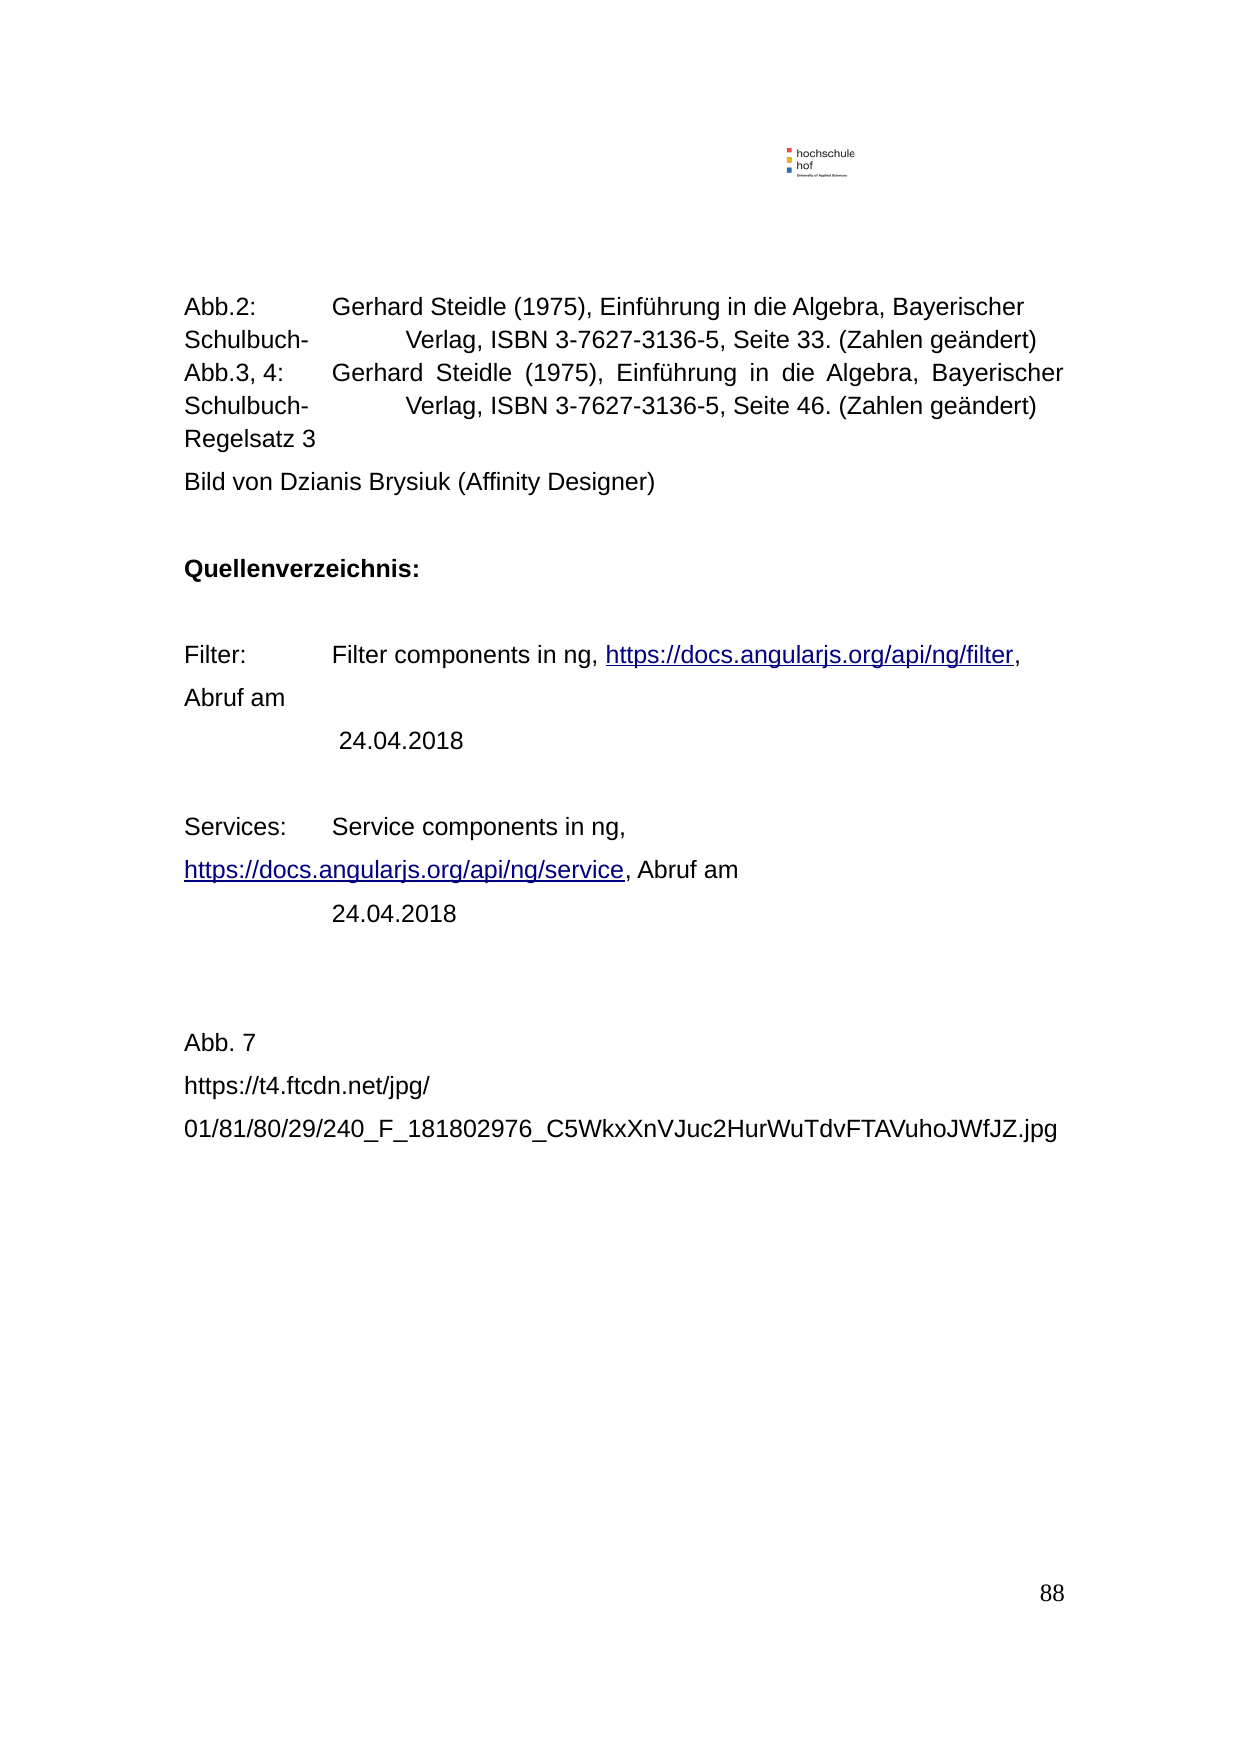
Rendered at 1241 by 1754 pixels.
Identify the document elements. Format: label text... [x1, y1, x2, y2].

text 24.04.2018 [184, 726, 1064, 755]
text 24.04.2018 [184, 899, 1064, 927]
text Quellenverzeichnis: [184, 554, 1064, 582]
text Regelsatz 3 [184, 424, 1064, 453]
text Abb. 7 [184, 1028, 1064, 1057]
text Services: Service components in ng, https://docs.angularjs.org/api/ng/service, Abruf am [184, 812, 1064, 884]
text Abb.3, 4: Gerhard Steidle (1975), Einführung in die Algebra, Bayerischer Schulbuch- Verlag, ISBN 3-7627-3136-5, Seite 46. (Zahlen geändert) [184, 358, 1064, 420]
text Abb.2: Gerhard Steidle (1975), Einführung in die Algebra, Bayerischer Schulbuch- Verlag, ISBN 3-7627-3136-5, Seite 33. (Zahlen geändert) [184, 292, 1064, 354]
picture [786, 148, 855, 177]
text Bild von Dzianis Brysiuk (Affinity Designer) [184, 467, 1064, 496]
text Filter: Filter components in ng, https://docs.angularjs.org/api/ng/filter, Abruf am [184, 640, 1064, 712]
text https://t4.ftcdn.net/jpg/01/81/80/29/240_F_181802976_C5WkxXnVJuc2HurWuTdvFTAVuhoJWfJZ.jpg [184, 1071, 1064, 1143]
